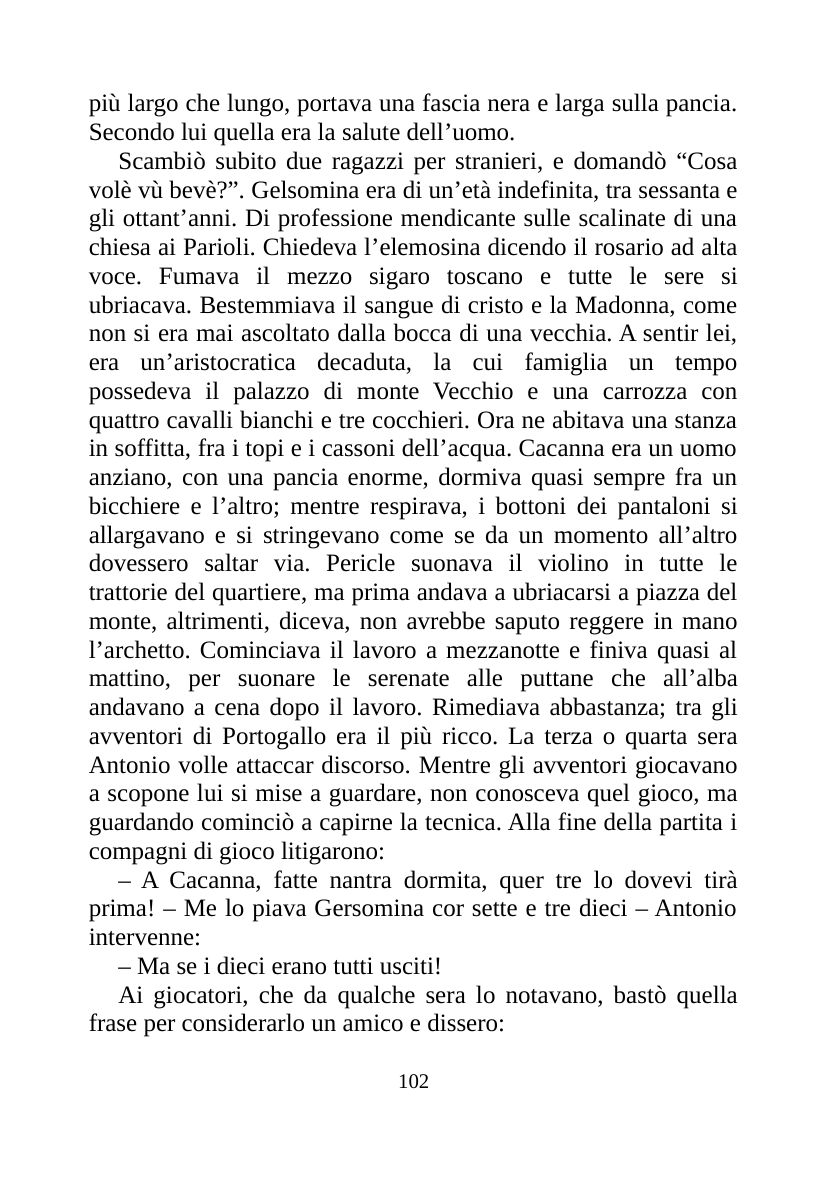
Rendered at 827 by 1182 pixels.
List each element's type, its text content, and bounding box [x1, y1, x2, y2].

text più largo che lungo, portava una fascia nera e larga sulla pancia. Secondo lui quella era la salute dell’uomo. [88, 88, 738, 146]
text Ai giocatori, che da qualche sera lo notavano, bastò quella frase per considerarlo un amico e dissero: [88, 980, 738, 1037]
text Scambiò subito due ragazzi per stranieri, e domandò “Cosa volè vù bevè?”. Gelsomina era di un’età indefinita, tra sessanta e gli ottant’anni. Di professione mendicante sulle scalinate di una chiesa ai Parioli. Chiedeva l’elemosina dicendo il rosario ad alta voce. Fumava il mezzo sigaro toscano e tutte le sere si ubriacava. Bestemmiava il sangue di cristo e la Madonna, come non si era mai ascoltato dalla bocca di una vecchia. A sentir lei, era un’aristocratica decaduta, la cui famiglia un tempo possedeva il palazzo di monte Vecchio e una carrozza con quattro cavalli bianchi e tre cocchieri. Ora ne abitava una stanza in soffitta, fra i topi e i cassoni dell’acqua. Cacanna era un uomo anziano, con una pancia enorme, dormiva quasi sempre fra un bicchiere e l’altro; mentre respirava, i bottoni dei pantaloni si allargavano e si stringevano come se da un momento all’altro dovessero saltar via. Pericle suonava il violino in tutte le trattorie del quartiere, ma prima andava a ubriacarsi a piazza del monte, altrimenti, diceva, non avrebbe saputo reggere in mano l’archetto. Cominciava il lavoro a mezzanotte e finiva quasi al mattino, per suonare le serenate alle puttane che all’alba andavano a cena dopo il lavoro. Rimediava abbastanza; tra gli avventori di Portogallo era il più ricco. La terza o quarta sera Antonio volle attaccar discorso. Mentre gli avventori giocavano a scopone lui si mise a guardare, non conosceva quel gioco, ma guardando cominciò a capirne la tecnica. Alla fine della partita i compagni di gioco litigarono: [88, 146, 738, 865]
text – Ma se i dieci erano tutti usciti! [88, 951, 738, 980]
text – A Cacanna, fatte nantra dormita, quer tre lo dovevi tirà prima! – Me lo piava Gersomina cor sette e tre dieci – Antonio intervenne: [88, 865, 738, 951]
